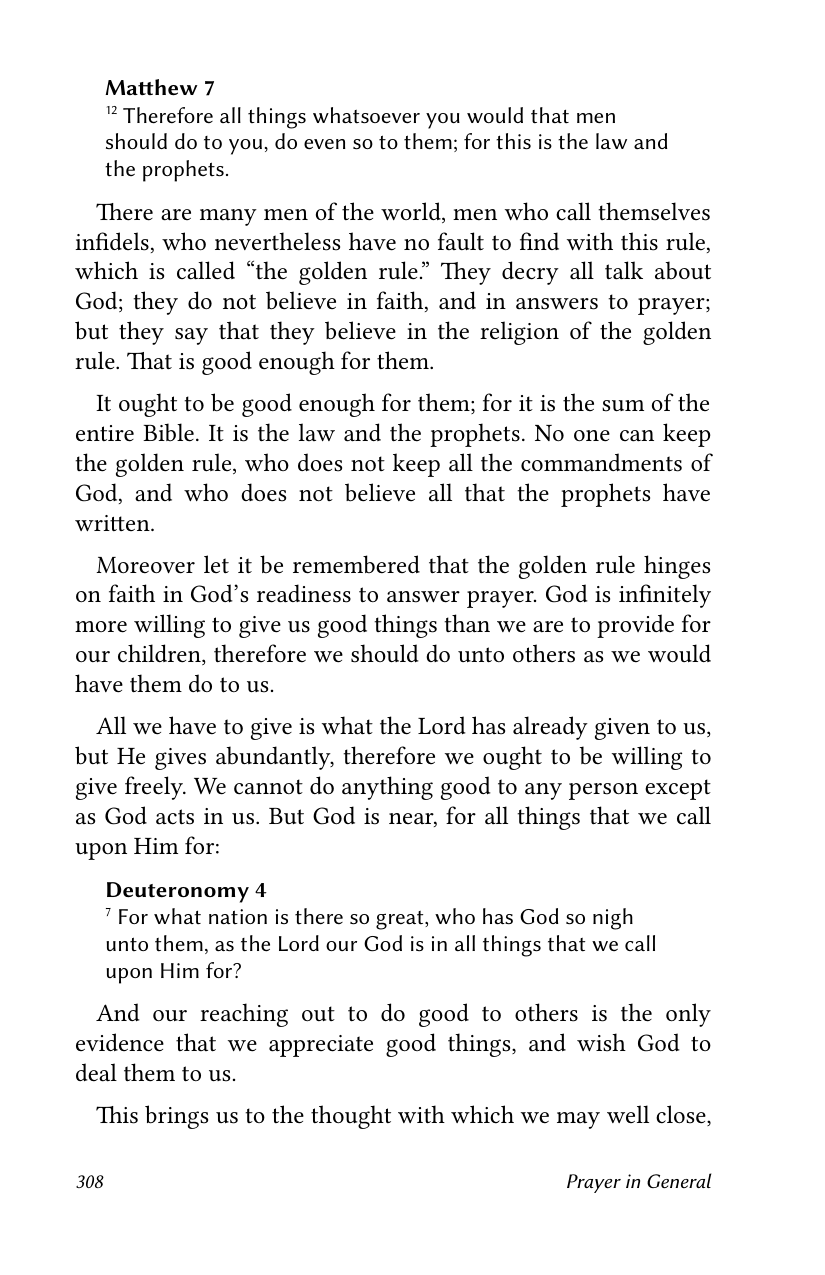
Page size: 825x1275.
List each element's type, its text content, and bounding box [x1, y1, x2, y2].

text All we have to give is what the Lord has already given to us, but He gives abundantly, therefore we ought to be willing to give freely. We cannot do anything good to any person except as God acts in us. But God is near, for all things that we call upon Him for: [75, 712, 712, 860]
text It ought to be good enough for them; for it is the sum of the entire Bible. It is the law and the prophets. No one can keep the golden rule, who does not keep all the commandments of God, and who does not believe all that the prophets have written. [75, 389, 712, 537]
text This brings us to the thought with which we may well close, [75, 1101, 712, 1129]
text 7 For what nation is there so great, who has God so nigh unto them, as the Lord our God is in all things that we call upon Him for? [105, 904, 682, 984]
text Matthew 7 [105, 75, 712, 101]
text Deuteronomy 4 [105, 877, 712, 903]
text 12 Therefore all things whatsoever you would that men should do to you, do even so to them; for this is the law and the prophets. [105, 103, 682, 182]
text Moreover let it be remembered that the golden rule hinges on faith in God’s readiness to answer prayer. God is infinitely more willing to give us good things than we are to provide for our children, therefore we should do unto others as we would have them do to us. [75, 551, 712, 699]
text There are many men of the world, men who call themselves infidels, who nevertheless have no fault to find with this rule, which is called “the golden rule.” They decry all talk about God; they do not believe in faith, and in answers to prayer; but they say that they believe in the religion of the golden rule. That is good enough for them. [75, 198, 712, 376]
text And our reaching out to do good to others is the only evidence that we appreciate good things, and wish God to deal them to us. [75, 999, 712, 1088]
